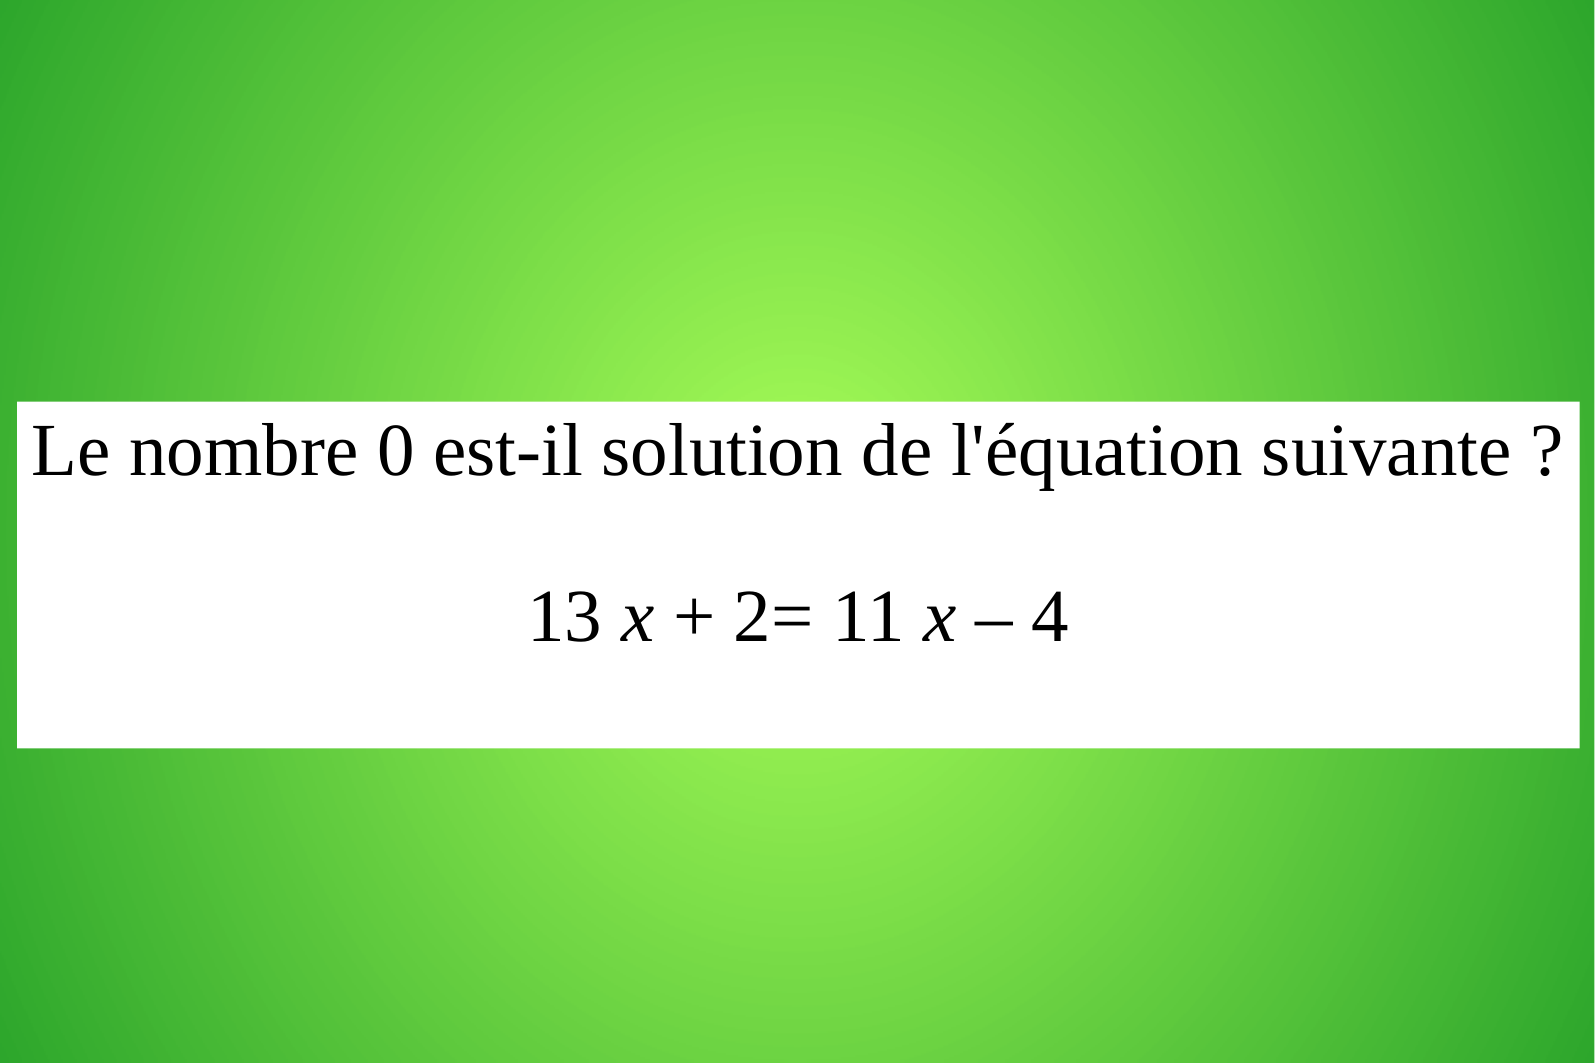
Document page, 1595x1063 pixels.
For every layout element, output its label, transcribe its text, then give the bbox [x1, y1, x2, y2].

picture [0, 0, 1595, 1063]
text_box Le nombre 0 est-il solution de l'équation suivante ? 13 x + 2= 11 x – 4 [17, 401, 1580, 749]
